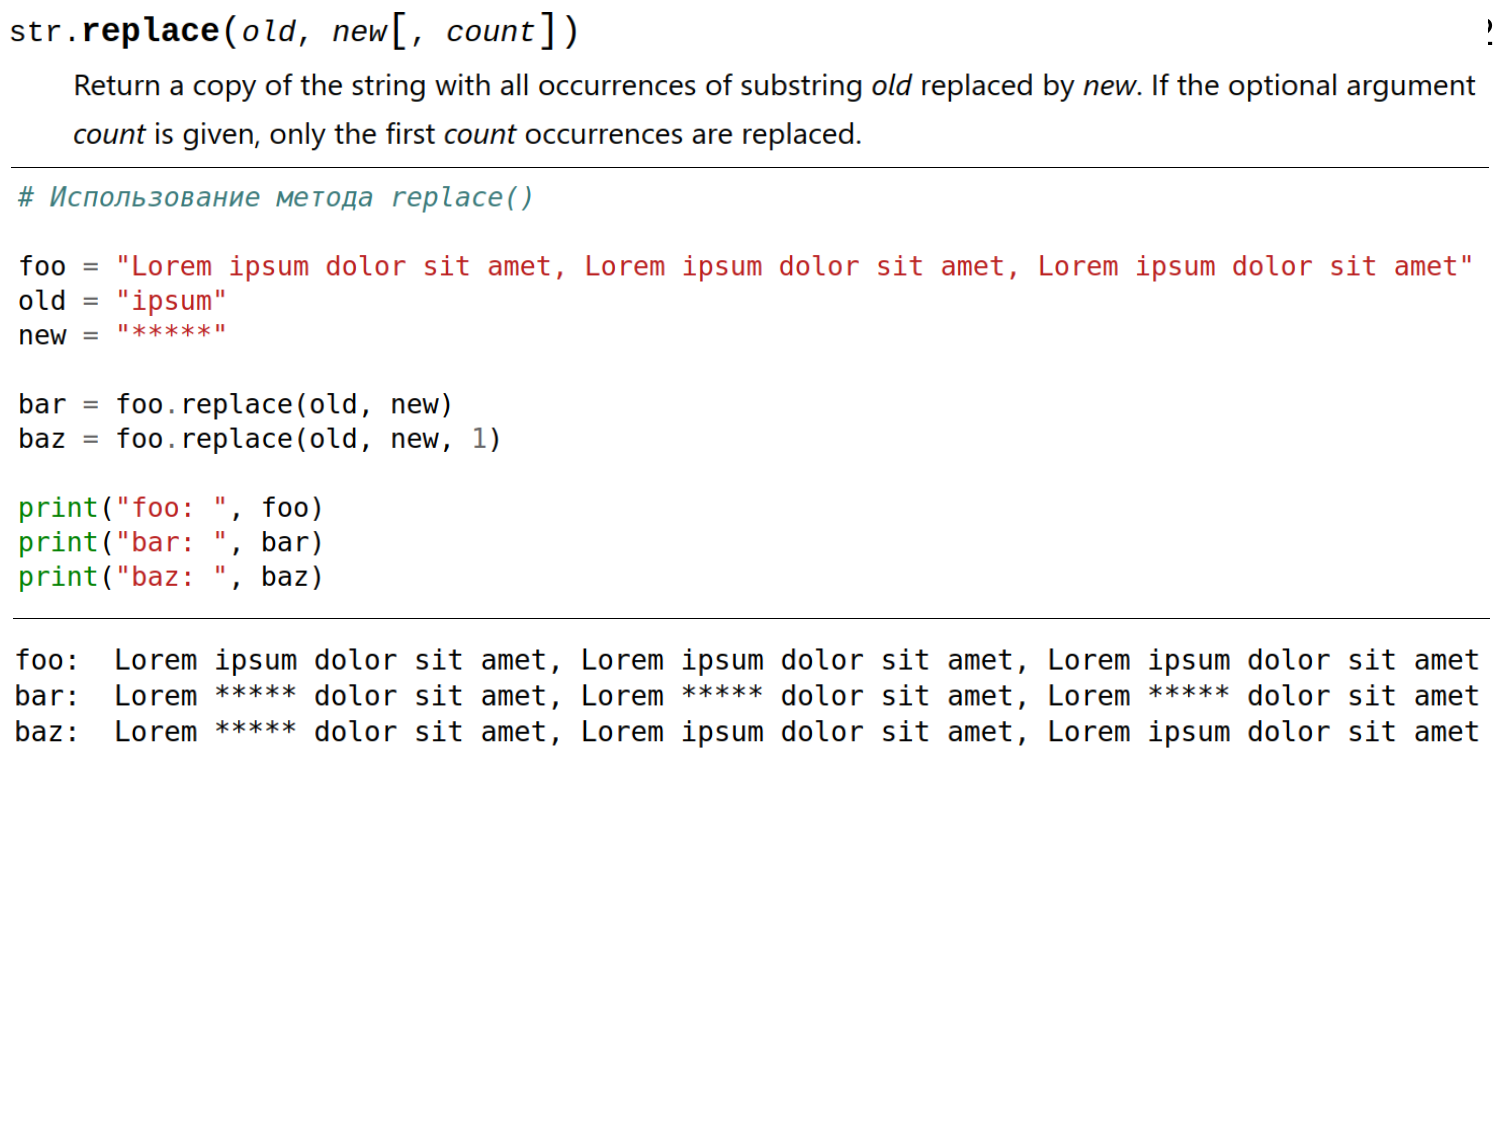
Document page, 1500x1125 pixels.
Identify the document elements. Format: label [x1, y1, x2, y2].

picture [12, 176, 1479, 598]
picture [0, 12, 1488, 159]
picture [8, 639, 1488, 755]
